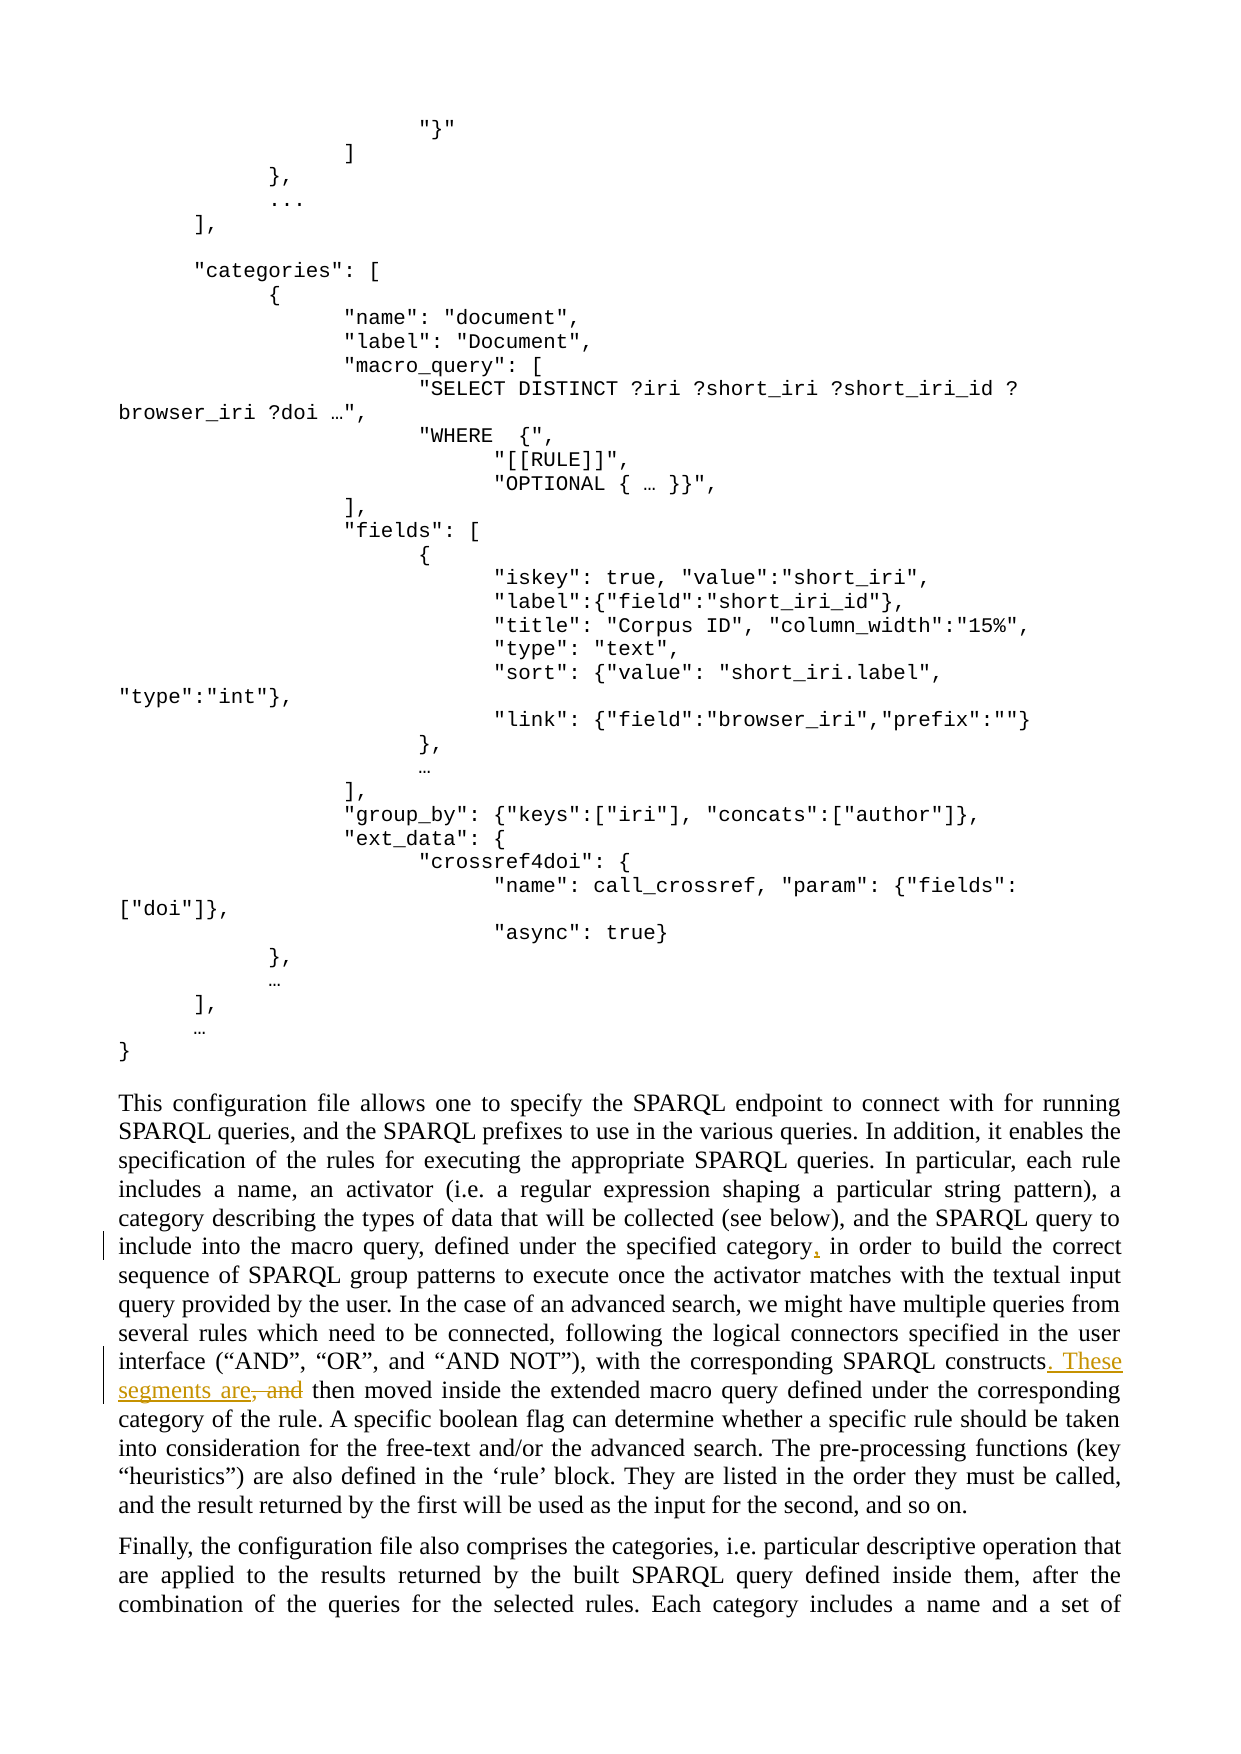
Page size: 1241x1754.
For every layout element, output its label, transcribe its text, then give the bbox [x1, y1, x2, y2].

text "ext_data": { [118, 827, 1122, 851]
text "[[RULE]]", [118, 449, 1122, 473]
text "iskey": true, "value":"short_iri", [118, 567, 1122, 591]
text "SELECT DISTINCT ?iri ?short_iri ?short_iri_id ?browser_iri ?doi …", [118, 378, 1122, 426]
text "link": {"field":"browser_iri","prefix":""} [118, 709, 1122, 733]
text "name": "document", [118, 307, 1122, 331]
text "group_by": {"keys":["iri"], "concats":["author"]}, [118, 804, 1122, 827]
text "title": "Corpus ID", "column_width":"15%", [118, 615, 1122, 638]
text }, [118, 946, 1122, 969]
text "async": true} [118, 922, 1122, 946]
text Finally, the configuration file also comprises the categories, i.e. particular descriptive operation that are applied to the results returned by the built SPARQL query defined inside them, after the combination of the queries for the selected rules. Each category includes a name and a set of [118, 1531, 1122, 1618]
text }, [118, 733, 1122, 757]
text ... [118, 189, 1122, 213]
text This configuration file allows one to specify the SPARQL endpoint to connect with for running SPARQL queries, and the SPARQL prefixes to use in the various queries. In addition, it enables the specification of the rules for executing the appropriate SPARQL queries. In particular, each rule includes a name, an activator (i.e. a regular expression shaping a particular string pattern), a category describing the types of data that will be collected (see below), and the SPARQL query to include into the macro query, defined under the specified category, in order to build the correct sequence of SPARQL group patterns to execute once the activator matches with the textual input query provided by the user. In the case of an advanced search, we might have multiple queries from several rules which need to be connected, following the logical connectors specified in the user interface (“AND”, “OR”, and “AND NOT”), with the corresponding SPARQL constructs. These segments are then moved inside the extended macro query defined under the corresponding category of the rule. A specific boolean flag can determine whether a specific rule should be taken into consideration for the free-text and/or the advanced search. The pre-processing functions (key “heuristics”) are also defined in the ‘rule’ block. They are listed in the order they must be called, and the result returned by the first will be used as the input for the second, and so on. [118, 1088, 1122, 1519]
text "label":{"field":"short_iri_id"}, [118, 591, 1122, 615]
text }, [118, 165, 1122, 189]
text "OPTIONAL { … }}", [118, 473, 1122, 496]
text { [118, 544, 1122, 567]
text "macro_query": [ [118, 354, 1122, 378]
text "sort": {"value": "short_iri.label", "type":"int"}, [118, 662, 1122, 709]
text "crossref4doi": { [118, 851, 1122, 875]
text "label": "Document", [118, 331, 1122, 354]
text } [118, 1040, 1122, 1064]
text … [118, 969, 1122, 993]
text ], [118, 993, 1122, 1017]
text ], [118, 780, 1122, 804]
text ], [118, 213, 1122, 236]
text … [118, 757, 1122, 780]
text … [118, 1017, 1122, 1040]
text ], [118, 496, 1122, 520]
text "name": call_crossref, "param": {"fields":["doi"]}, [118, 875, 1122, 922]
text "}" [118, 118, 1122, 142]
text "categories": [ [118, 260, 1122, 284]
text ] [118, 142, 1122, 165]
text "WHERE {", [118, 426, 1122, 449]
text { [118, 284, 1122, 307]
text "type": "text", [118, 638, 1122, 662]
text "fields": [ [118, 520, 1122, 544]
